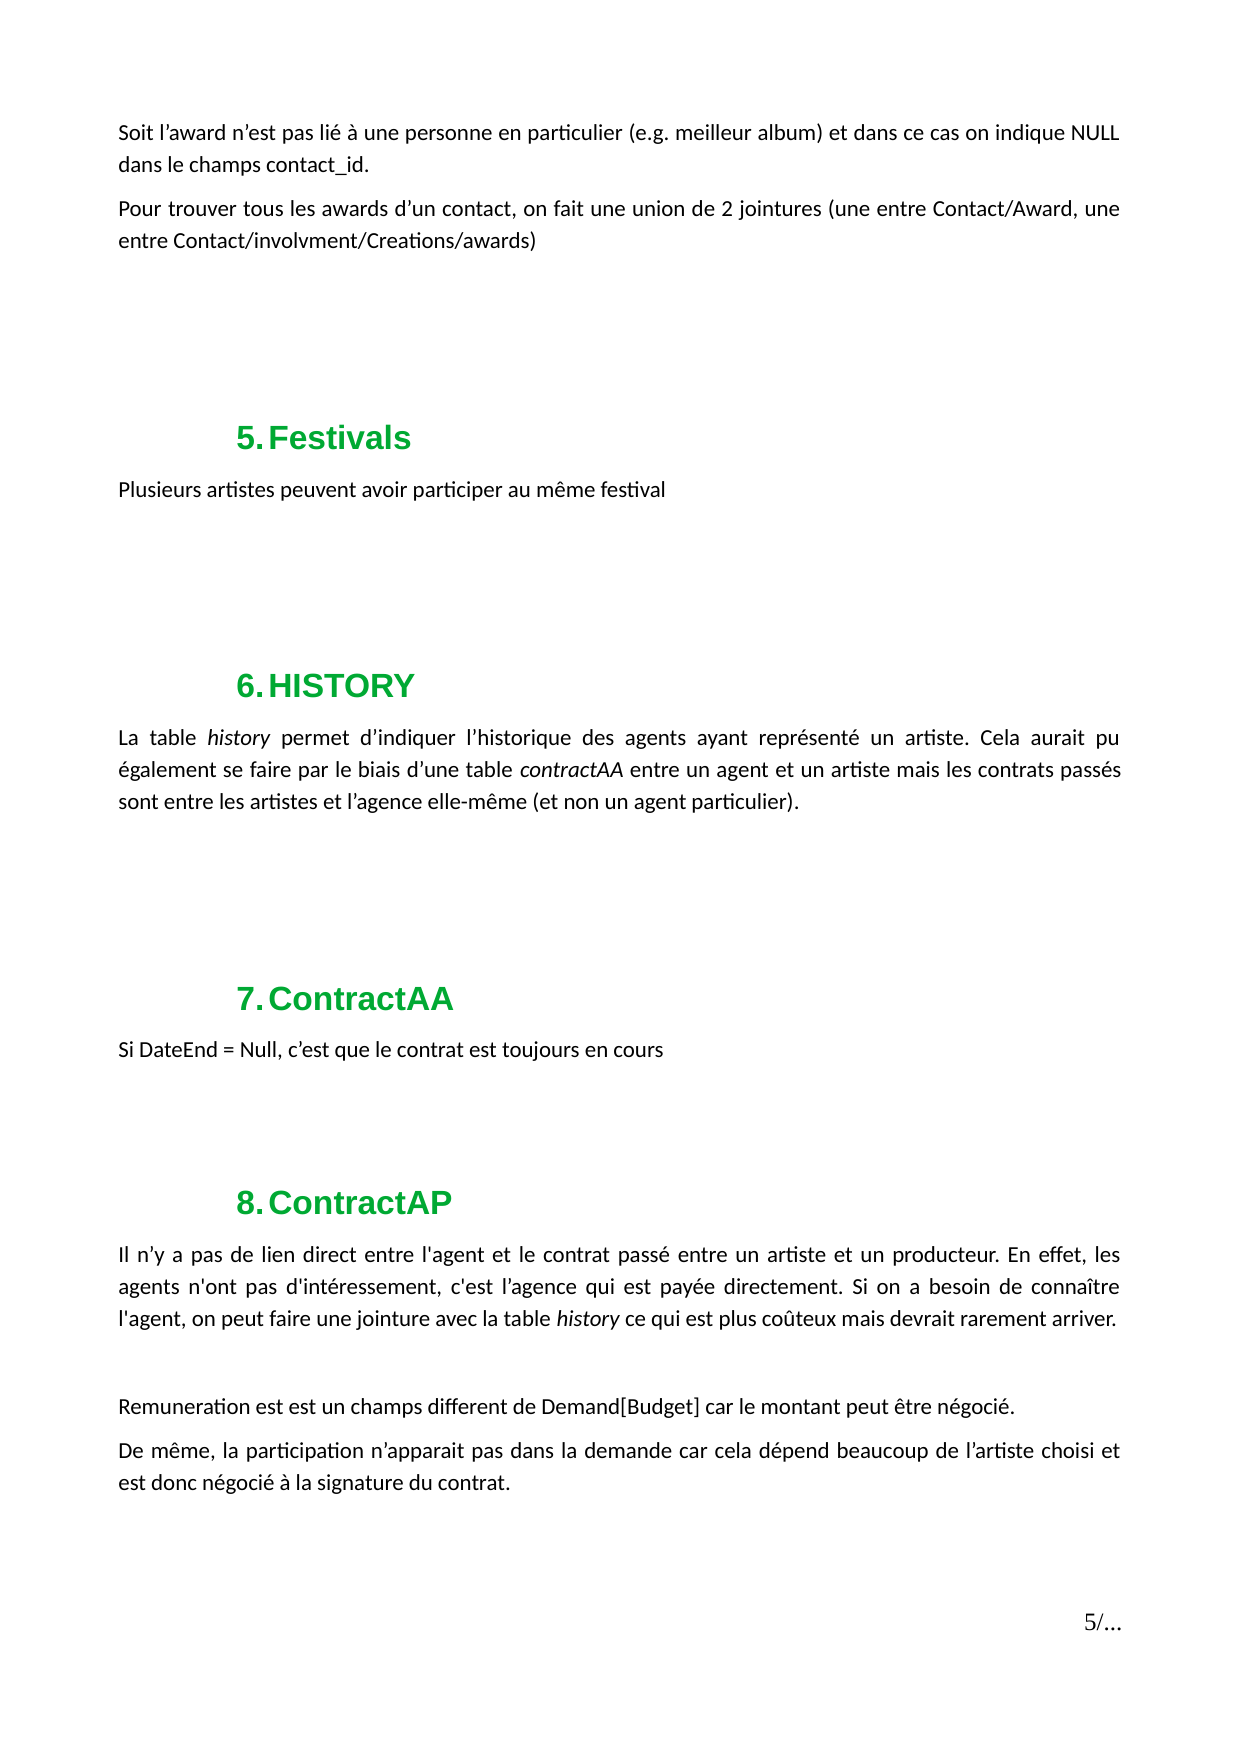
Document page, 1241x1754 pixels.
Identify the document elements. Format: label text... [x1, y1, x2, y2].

subtitle Festivals [236, 418, 1122, 456]
subtitle ContractAA [236, 978, 1122, 1017]
text Pour trouver tous les awards d’un contact, on fait une union de 2 jointures (une entre Contact/Award, une entre Contact/involvment/Creations/awards) [118, 194, 1122, 254]
text Plusieurs artistes peuvent avoir participer au même festival [118, 475, 1122, 503]
subtitle HISTORY [236, 666, 1122, 704]
text Il n’y a pas de lien direct entre l'agent et le contrat passé entre un artiste et un producteur. En effet, les agents n'ont pas d'intéressement, c'est l’agence qui est payée directement. Si on a besoin de connaître l'agent, on peut faire une jointure avec la table history ce qui est plus coûteux mais devrait rarement arriver. [118, 1240, 1122, 1332]
text Remuneration est est un champs different de Demand[Budget] car le montant peut être négocié. [118, 1392, 1122, 1420]
text De même, la participation n’apparait pas dans la demande car cela dépend beaucoup de l’artiste choisi et est donc négocié à la signature du contrat. [118, 1436, 1122, 1497]
text Soit l’award n’est pas lié à une personne en particulier (e.g. meilleur album) et dans ce cas on indique NULL dans le champs contact_id. [118, 118, 1122, 178]
text Si DateEnd = Null, c’est que le contrat est toujours en cours [118, 1036, 1122, 1064]
text La table history permet d’indiquer l’historique des agents ayant représenté un artiste. Cela aurait pu également se faire par le biais d’une table contractAA entre un agent et un artiste mais les contrats passés sont entre les artistes et l’agence elle-même (et non un agent particulier). [118, 723, 1122, 815]
subtitle ContractAP [236, 1183, 1122, 1221]
